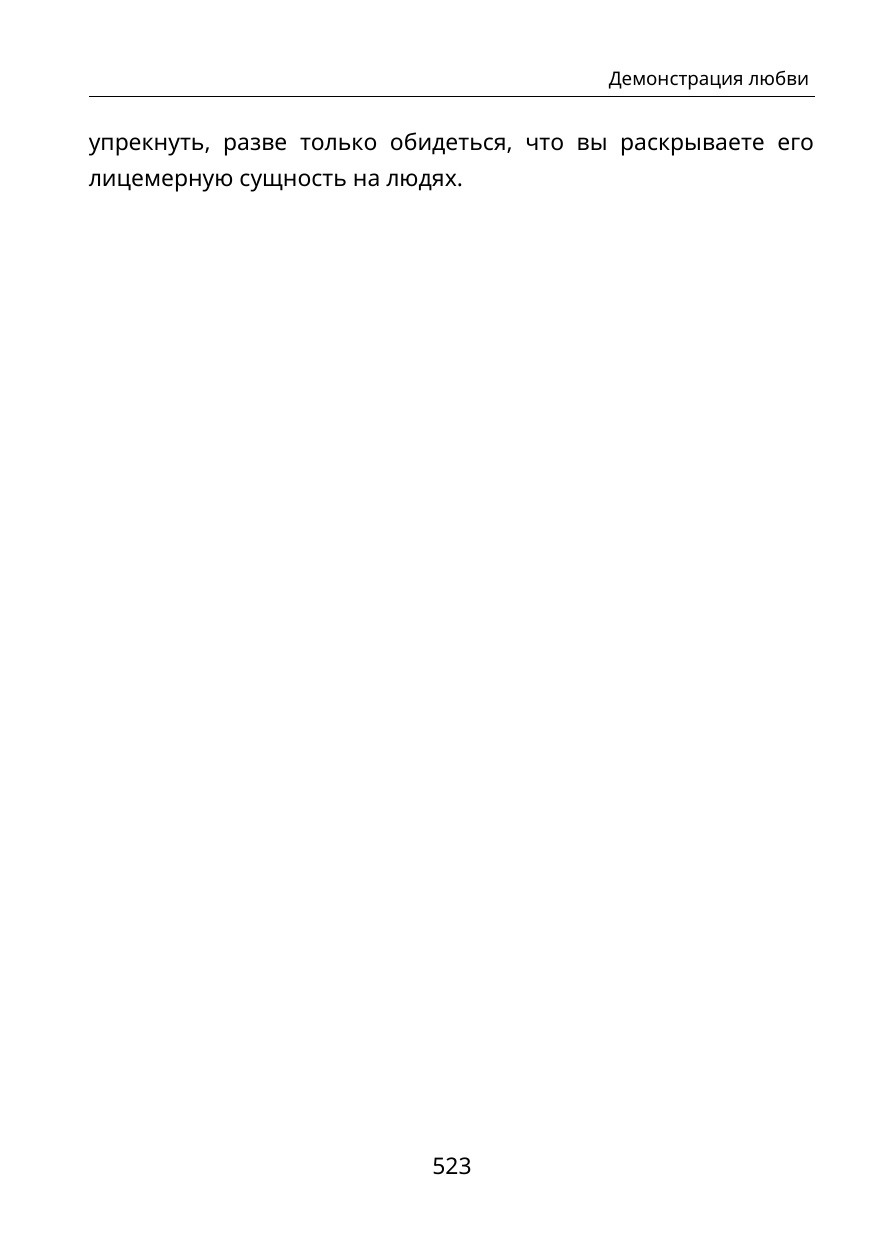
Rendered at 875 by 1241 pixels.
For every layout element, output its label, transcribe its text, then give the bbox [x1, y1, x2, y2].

text упрекнуть, разве только обидеться, что вы раскрываете его лицемерную сущность на людях. [88, 126, 815, 193]
